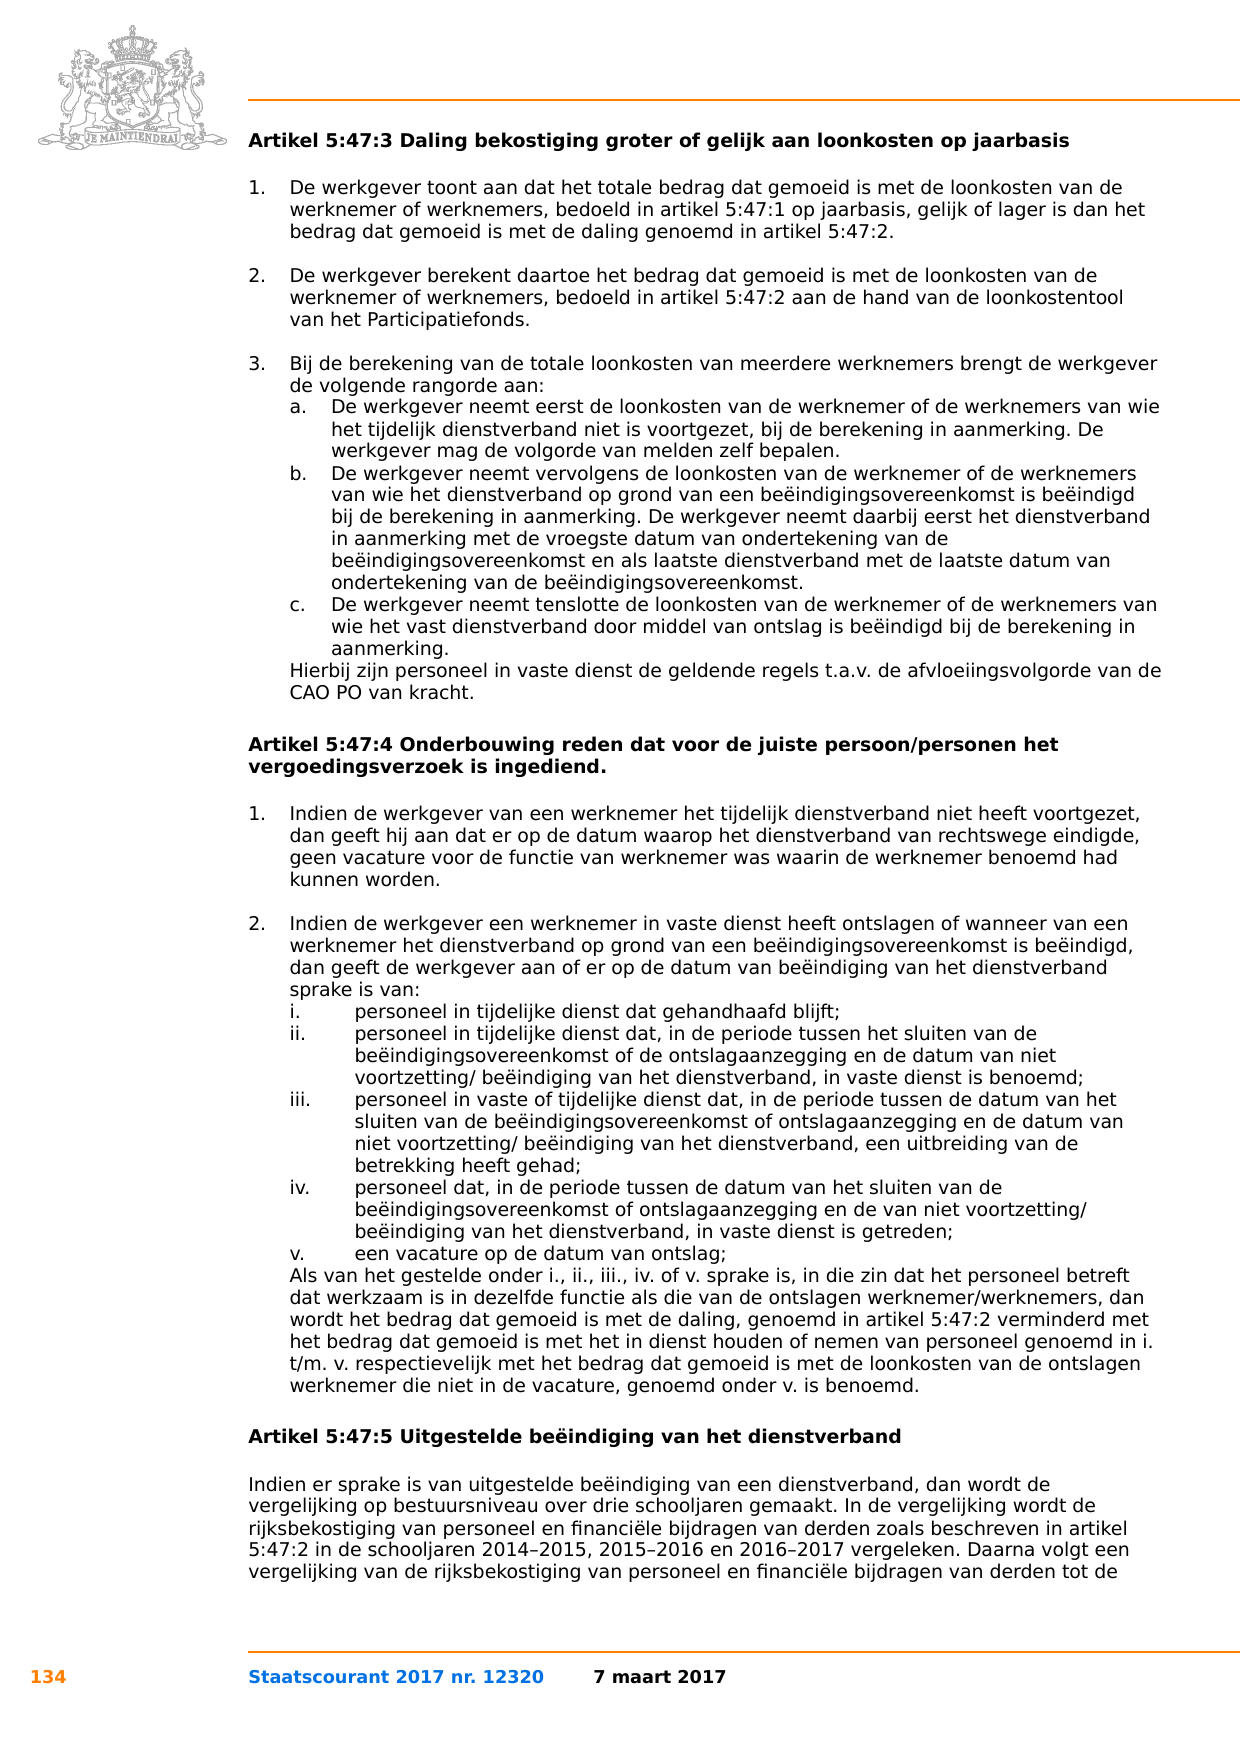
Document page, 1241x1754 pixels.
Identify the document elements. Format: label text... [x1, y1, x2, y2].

text ii. personeel in tijdelijke dienst dat, in de periode tussen het sluiten van de beëindigingsovereenkomst of de ontslagaanzegging en de datum van niet voortzetting/ beëindiging van het dienstverband, in vaste dienst is benoemd; [289, 1023, 1163, 1089]
text 2. Indien de werkgever een werknemer in vaste dienst heeft ontslagen of wanneer van een werknemer het dienstverband op grond van een beëindigingsovereenkomst is beëindigd, dan geeft de werkgever aan of er op de datum van beëindiging van het dienstverband sprake is van: [248, 913, 1163, 1001]
text 1. De werkgever toont aan dat het totale bedrag dat gemoeid is met de loonkosten van de werknemer of werknemers, bedoeld in artikel 5:47:1 op jaarbasis, gelijk of lager is dan het bedrag dat gemoeid is met de daling genoemd in artikel 5:47:2. [248, 177, 1163, 243]
subtitle Artikel 5:47:3 Daling bekostiging groter of gelijk aan loonkosten op jaarbasis [248, 130, 1163, 152]
picture [38, 25, 227, 150]
text b. De werkgever neemt vervolgens de loonkosten van de werknemer of de werknemers van wie het dienstverband op grond van een beëindigingsovereenkomst is beëindigd bij de berekening in aanmerking. De werkgever neemt daarbij eerst het dienstverband in aanmerking met de vroegste datum van ondertekening van de beëindigingsovereenkomst en als laatste dienstverband met de laatste datum van ondertekening van de beëindigingsovereenkomst. [289, 462, 1163, 594]
text Indien er sprake is van uitgestelde beëindiging van een dienstverband, dan wordt de vergelijking op bestuursniveau over drie schooljaren gemaakt. In de vergelijking wordt de rijksbekostiging van personeel en financiële bijdragen van derden zoals beschreven in artikel 5:47:2 in de schooljaren 2014–2015, 2015–2016 en 2016–2017 vergeleken. Daarna volgt een vergelijking van de rijksbekostiging van personeel en financiële bijdragen van derden tot de [248, 1473, 1163, 1583]
text 3. Bij de berekening van de totale loonkosten van meerdere werknemers brengt de werkgever de volgende rangorde aan: [248, 352, 1163, 396]
text 1. Indien de werkgever van een werknemer het tijdelijk dienstverband niet heeft voortgezet, dan geeft hij aan dat er op de datum waarop het dienstverband van rechtswege eindigde, geen vacature voor de functie van werknemer was waarin de werknemer benoemd had kunnen worden. [248, 803, 1163, 891]
text v. een vacature op de datum van ontslag; [289, 1243, 1163, 1264]
text Als van het gestelde onder i., ii., iii., iv. of v. sprake is, in die zin dat het personeel betreft dat werkzaam is in dezelfde functie als die van de ontslagen werknemer/werknemers, dan wordt het bedrag dat gemoeid is met de daling, genoemd in artikel 5:47:2 verminderd met het bedrag dat gemoeid is met het in dienst houden of nemen van personeel genoemd in i. t/m. v. respectievelijk met het bedrag dat gemoeid is met de loonkosten van de ontslagen werknemer die niet in de vacature, genoemd onder v. is benoemd. [289, 1264, 1163, 1396]
text iv. personeel dat, in de periode tussen de datum van het sluiten van de beëindigingsovereenkomst of ontslagaanzegging en de van niet voortzetting/ beëindiging van het dienstverband, in vaste dienst is getreden; [289, 1177, 1163, 1243]
text c. De werkgever neemt tenslotte de loonkosten van de werknemer of de werknemers van wie het vast dienstverband door middel van ontslag is beëindigd bij de berekening in aanmerking. [289, 594, 1163, 660]
text a. De werkgever neemt eerst de loonkosten van de werknemer of de werknemers van wie het tijdelijk dienstverband niet is voortgezet, bij de berekening in aanmerking. De werkgever mag de volgorde van melden zelf bepalen. [289, 396, 1163, 462]
text i. personeel in tijdelijke dienst dat gehandhaafd blijft; [289, 1001, 1163, 1023]
subtitle Artikel 5:47:4 Onderbouwing reden dat voor de juiste persoon/personen het vergoedingsverzoek is ingediend. [248, 734, 1163, 778]
text Hierbij zijn personeel in vaste dienst de geldende regels t.a.v. de afvloeiingsvolgorde van de CAO PO van kracht. [289, 660, 1163, 704]
subtitle Artikel 5:47:5 Uitgestelde beëindiging van het dienstverband [248, 1426, 1163, 1448]
text 2. De werkgever berekent daartoe het bedrag dat gemoeid is met de loonkosten van de werknemer of werknemers, bedoeld in artikel 5:47:2 aan de hand van de loonkostentool van het Participatiefonds. [248, 265, 1163, 331]
text iii. personeel in vaste of tijdelijke dienst dat, in de periode tussen de datum van het sluiten van de beëindigingsovereenkomst of ontslagaanzegging en de datum van niet voortzetting/ beëindiging van het dienstverband, een uitbreiding van de betrekking heeft gehad; [289, 1089, 1163, 1177]
